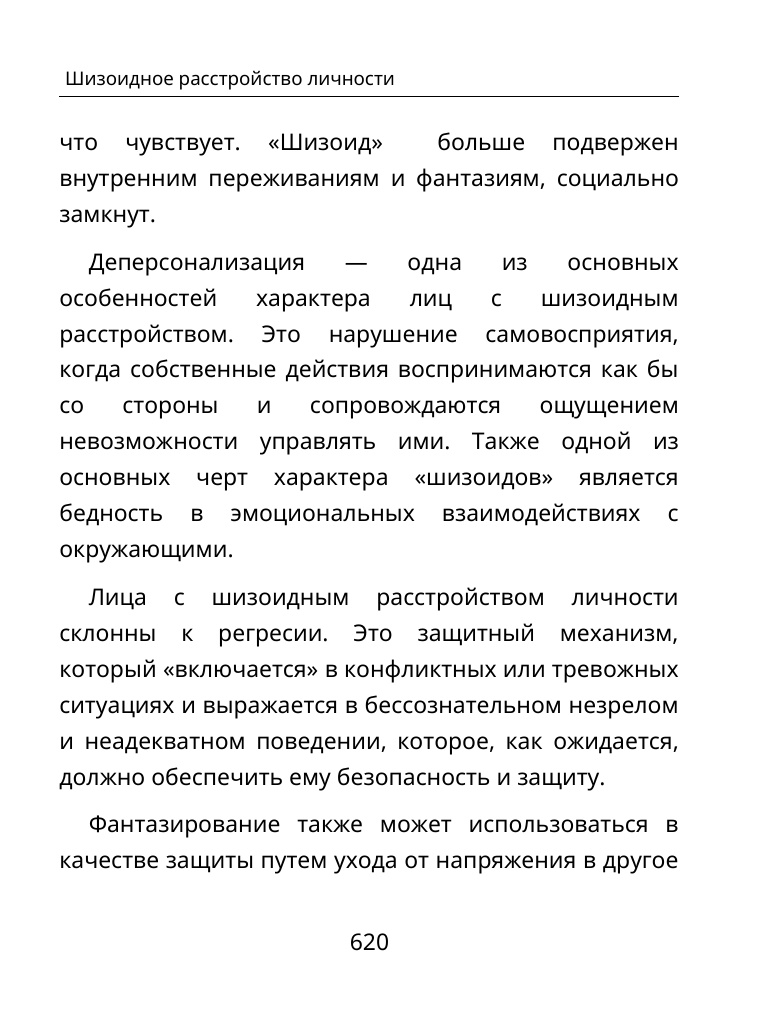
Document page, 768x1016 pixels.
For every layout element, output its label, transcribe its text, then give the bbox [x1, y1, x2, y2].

text Фантазирование также может использоваться в качестве защиты путем ухода от напряжения в другое [59, 808, 679, 875]
text что чувствует. «Шизоид» больше подвержен внутренним переживаниям и фантазиям, социально замкнут. [59, 126, 679, 229]
text Лица с шизоидным расстройством личности склонны к регресии. Это защитный механизм, который «включается» в конфликтных или тревожных ситуациях и выражается в бессознательном незрелом и неадекватном поведении, которое, как ожидается, должно обеспечить ему безопасность и защиту. [59, 581, 679, 792]
text Деперсонализация — одна из основных особенностей характера лиц с шизоидным расстройством. Это нарушение самовосприятия, когда собственные действия воспринимаются как бы со стороны и сопровождаются ощущением невозможности управлять ими. Также одной из основных черт характера «шизоидов» является бедность в эмоциональных взаимодействиях с окружающими. [59, 246, 679, 564]
